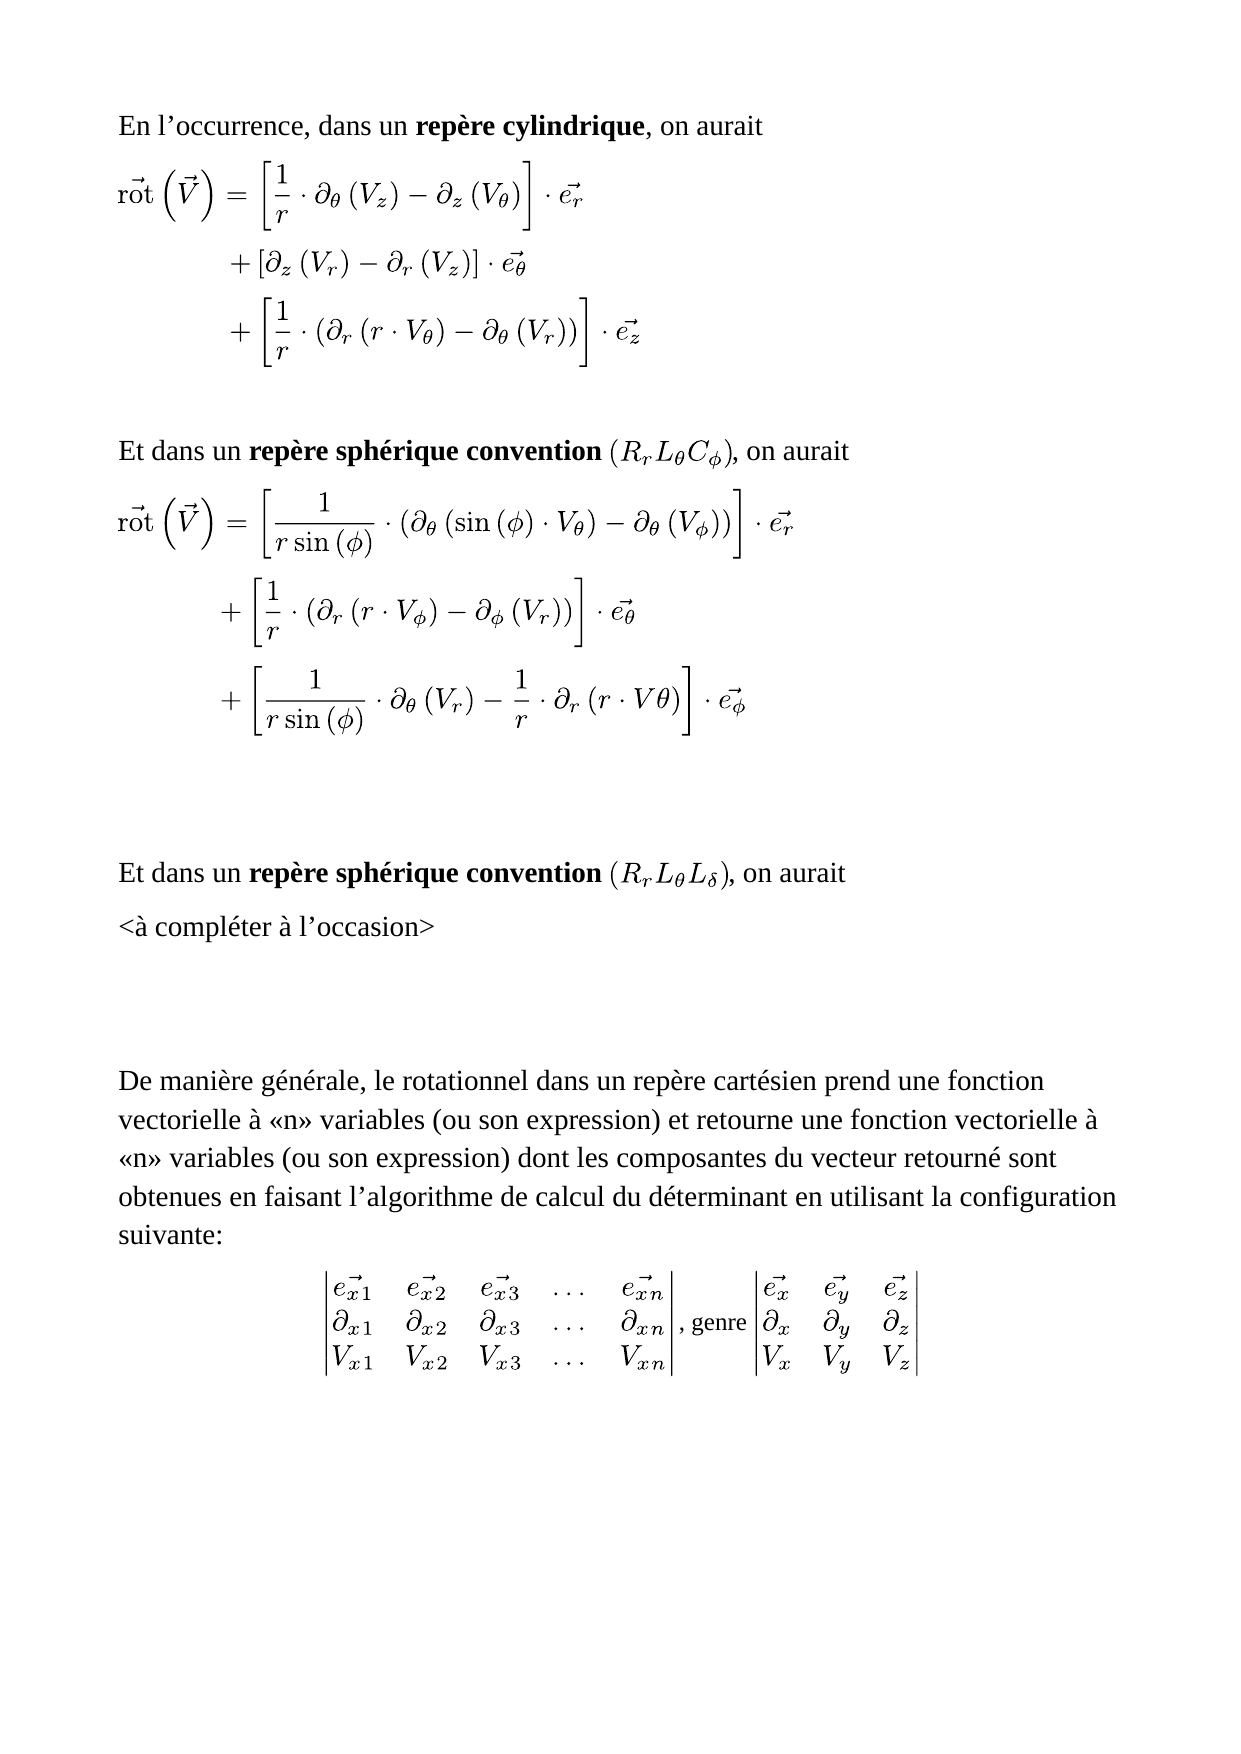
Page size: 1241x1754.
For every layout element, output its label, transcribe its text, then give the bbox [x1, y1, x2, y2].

text , genre [673, 1271, 755, 1376]
text [918, 1271, 1122, 1376]
text [118, 1271, 325, 1376]
text <à compléter à l’occasion> [118, 909, 1122, 943]
text Et dans un repère sphérique convention , on aurait [118, 433, 1122, 469]
text Et dans un repère sphérique convention , on aurait [118, 855, 1122, 890]
text De manière générale, le rotationnel dans un repère cartésien prend une fonction vectorielle à «n» variables (ou son expression) et retourne une fonction vectorielle à «n» variables (ou son expression) dont les composantes du vecteur retourné sont obtenues en faisant l’algorithme de calcul du déterminant en utilisant la configuration suivante: [118, 1063, 1122, 1251]
text En l’occurrence, dans un repère cylindrique, on aurait [118, 108, 1122, 141]
